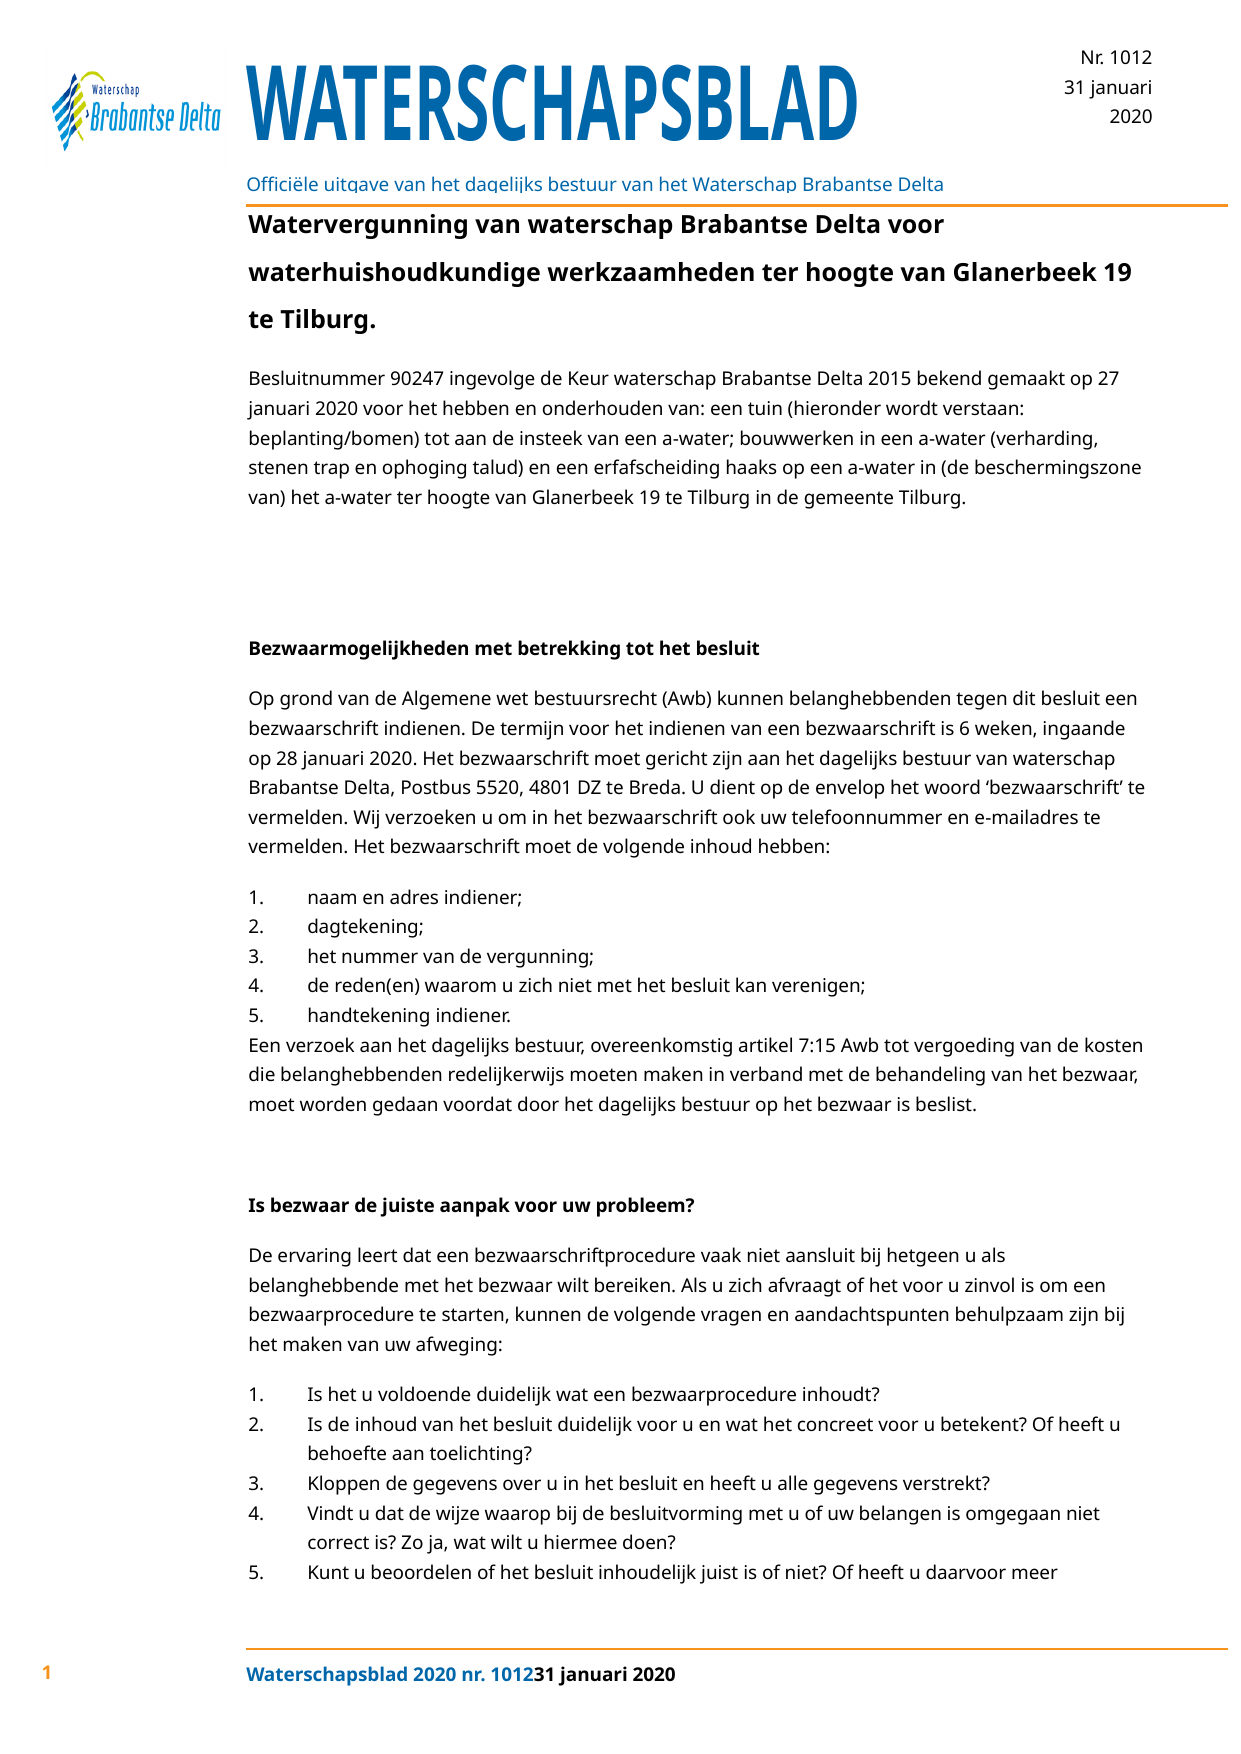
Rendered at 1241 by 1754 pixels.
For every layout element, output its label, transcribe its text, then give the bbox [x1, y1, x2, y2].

list de reden(en) waarom u zich niet met het besluit kan verenigen; [248, 973, 1152, 998]
list Kloppen de gegevens over u in het besluit en heeft u alle gegevens verstrekt? [248, 1470, 1152, 1496]
picture [41, 47, 231, 172]
text De ervaring leert dat een bezwaarschriftprocedure vaak niet aansluit bij hetgeen u als belanghebbende met het bezwaar wilt bereiken. Als u zich afvraagt of het voor u zinvol is om een bezwaarprocedure te starten, kunnen de volgende vragen en aandachtspunten behulpzaam zijn bij het maken van uw afweging: [248, 1242, 1152, 1357]
text Op grond van de Algemene wet bestuursrecht (Awb) kunnen belanghebbenden tegen dit besluit een bezwaarschrift indienen. De termijn voor het indienen van een bezwaarschrift is 6 weken, ingaande op 28 januari 2020. Het bezwaarschrift moet gericht zijn aan het dagelijks bestuur van waterschap Brabantse Delta, Postbus 5520, 4801 DZ te Breda. U dient op de envelop het woord ‘bezwaarschrift’ te vermelden. Wij verzoeken u om in het bezwaarschrift ook uw telefoonnummer en e‑mailadres te vermelden. Het bezwaarschrift moet de volgende inhoud hebben: [248, 686, 1152, 859]
list Is de inhoud van het besluit duidelijk voor u en wat het concreet voor u betekent? Of heeft u behoefte aan toelichting? [248, 1411, 1152, 1466]
list Is het u voldoende duidelijk wat een bezwaarprocedure inhoudt? [248, 1381, 1152, 1407]
list naam en adres indiener; [248, 884, 1152, 909]
list het nummer van de vergunning; [248, 943, 1152, 969]
list Vindt u dat de wijze waarop bij de besluitvorming met u of uw belangen is omgegaan niet correct is? Zo ja, wat wilt u hiermee doen? [248, 1500, 1152, 1555]
text Watervergunning van waterschap Brabantse Delta voor waterhuishoudkundige werkzaamheden ter hoogte van Glanerbeek 19 te Tilburg. [248, 207, 1152, 336]
text Een verzoek aan het dagelijks bestuur, overeenkomstig artikel 7:15 Awb tot vergoeding van de kosten die belanghebbenden redelijkerwijs moeten maken in verband met de behandeling van het bezwaar, moet worden gedaan voordat door het dagelijks bestuur op het bezwaar is beslist. [248, 1032, 1152, 1117]
text Besluitnummer 90247 ingevolge de Keur waterschap Brabantse Delta 2015 bekend gemaakt op 27 januari 2020 voor het hebben en onderhouden van: een tuin (hieronder wordt verstaan: beplanting/bomen) tot aan de insteek van een a-water; bouwwerken in een a-water (verharding, stenen trap en ophoging talud) en een erfafscheiding haaks op een a-water in (de beschermingszone van) het a-water ter hoogte van Glanerbeek 19 te Tilburg in de gemeente Tilburg. [248, 366, 1152, 509]
list Kunt u beoordelen of het besluit inhoudelijk juist is of niet? Of heeft u daarvoor meer [248, 1559, 1152, 1584]
list handtekening indiener. [248, 1002, 1152, 1028]
text Is bezwaar de juiste aanpak voor uw probleem? [248, 1192, 1152, 1217]
list dagtekening; [248, 913, 1152, 939]
text Bezwaarmogelijkheden met betrekking tot het besluit [248, 635, 1152, 661]
